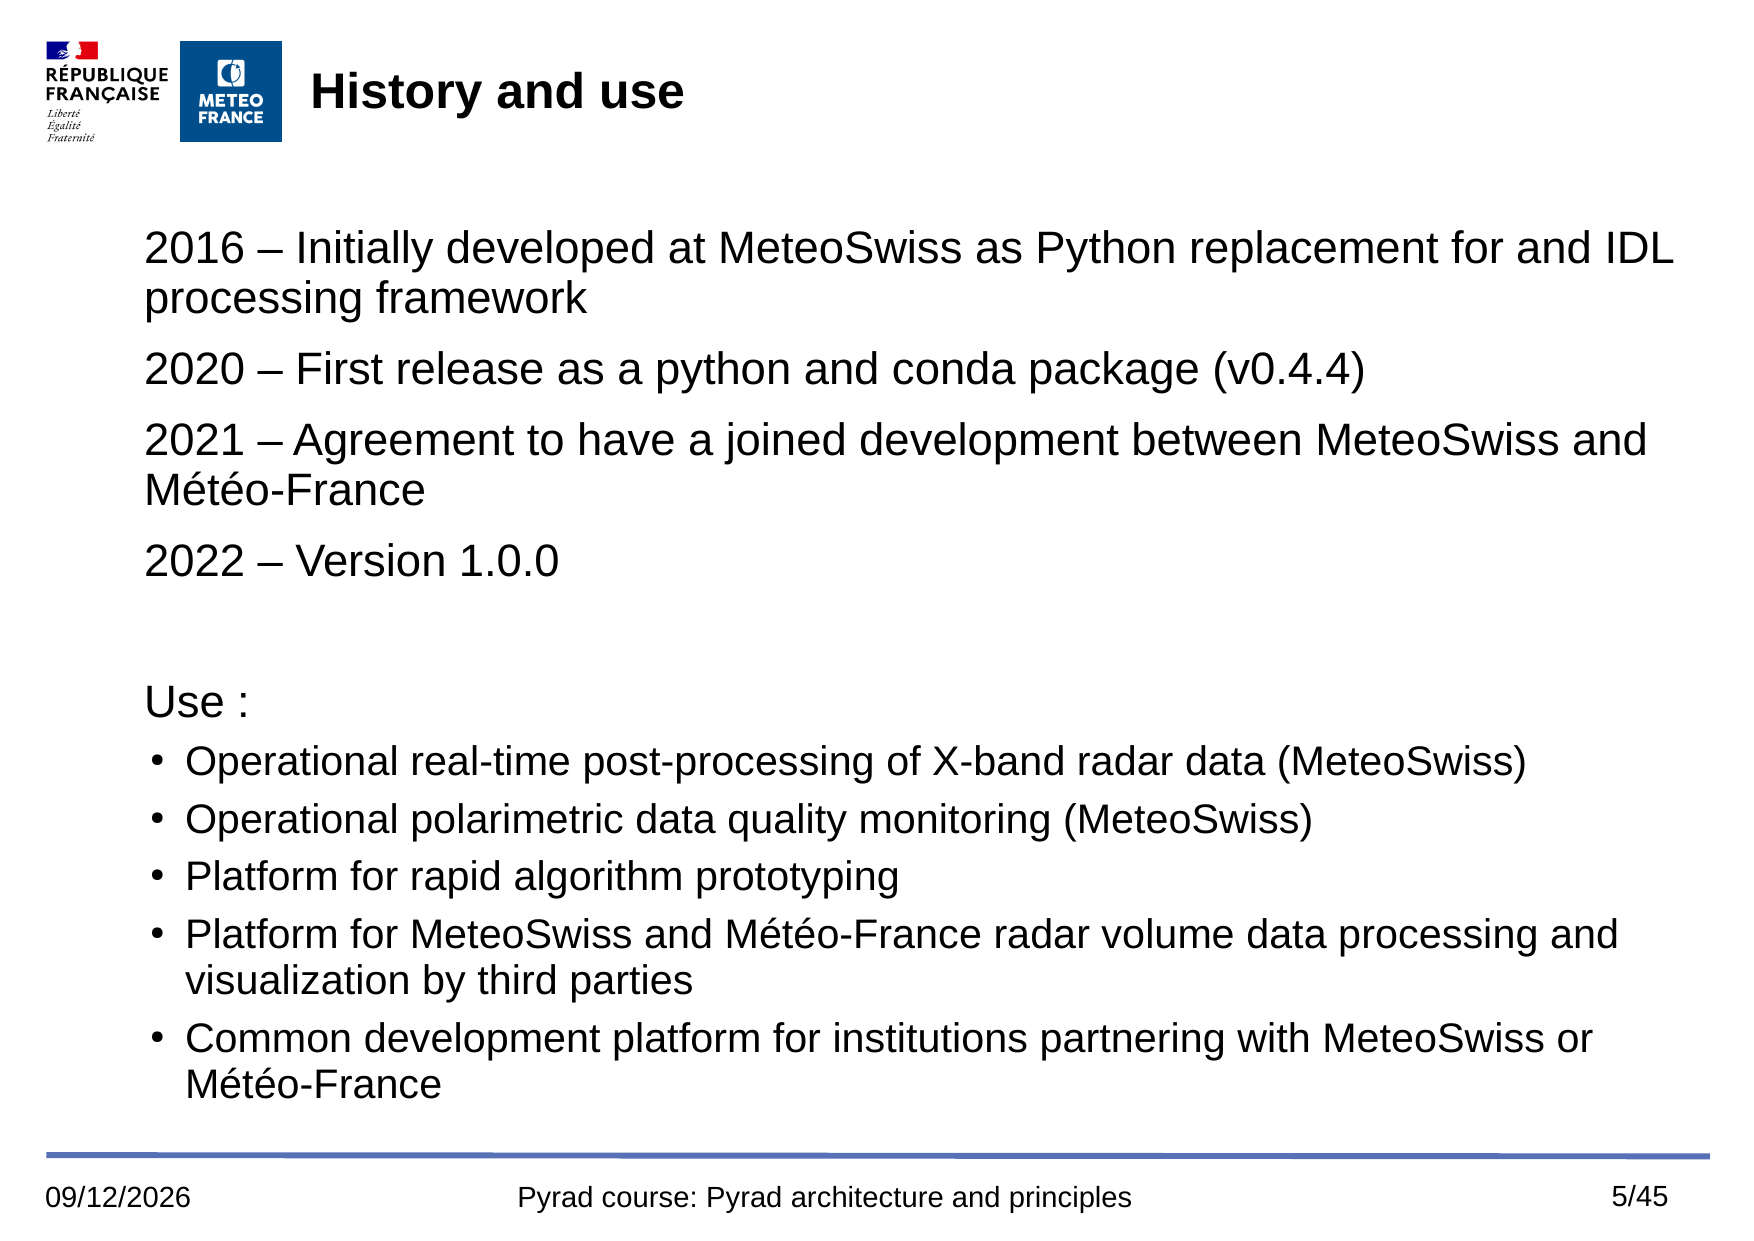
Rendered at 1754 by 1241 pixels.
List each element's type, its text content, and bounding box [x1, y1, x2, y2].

picture [46, 41, 172, 142]
title History and use [310, 40, 1697, 142]
picture [180, 41, 282, 142]
list 2016 – Initially developed at MeteoSwiss as Python replacement for and IDL processing framework 2020 – First release as a python and conda package (v0.4.4) 2021 – Agreement to have a joined development between MeteoSwiss and Météo-France 2022 – Version 1.0.0 Use : Operational real-time post-processing of X-band radar data (MeteoSwiss) Operational polarimetric data quality monitoring (MeteoSwiss) Platform for rapid algorithm prototyping Platform for MeteoSwiss and Météo-France radar volume data processing and visualization by third parties Common development platform for institutions partnering with MeteoSwiss or Météo-France [44, 222, 1712, 1118]
